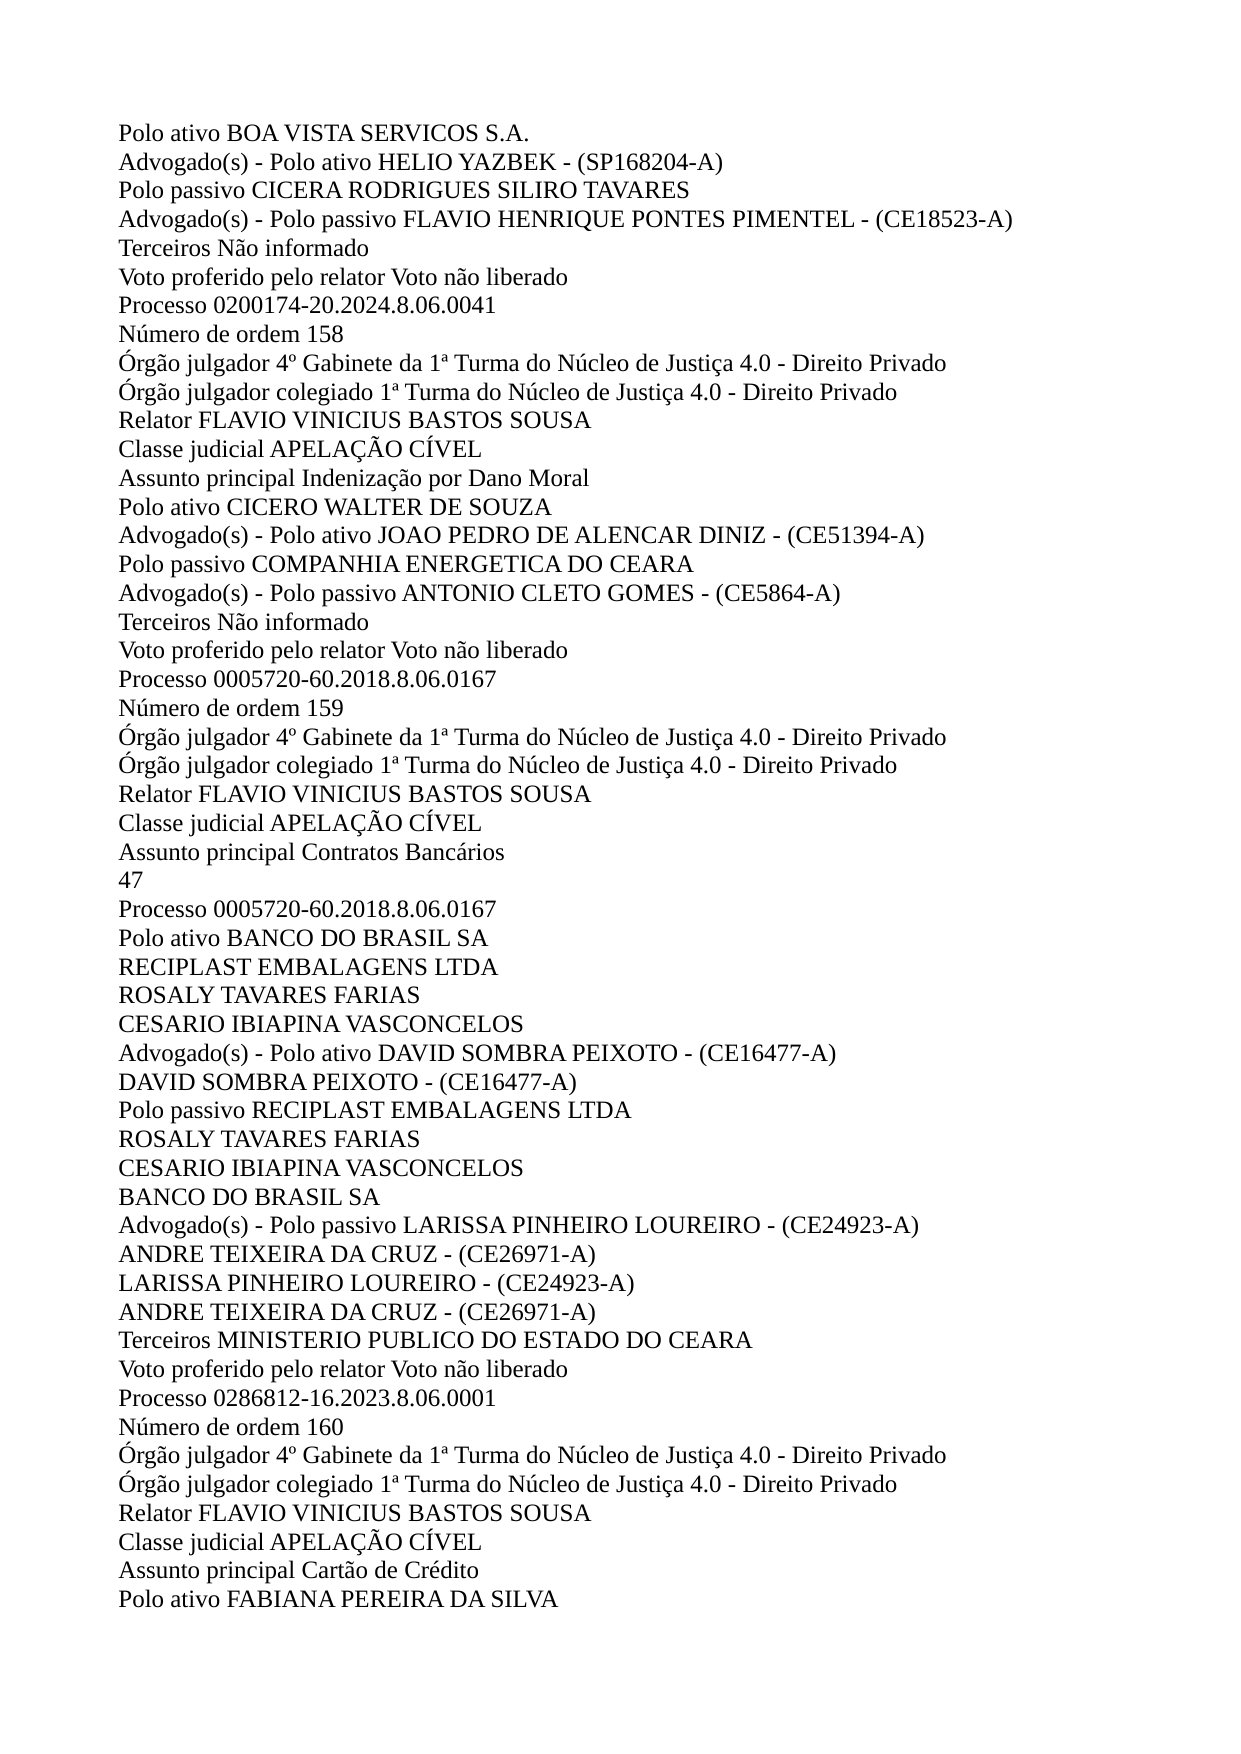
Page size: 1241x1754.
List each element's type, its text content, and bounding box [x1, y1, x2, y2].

text Voto proferido pelo relator Voto não liberado [118, 1354, 1122, 1383]
text Voto proferido pelo relator Voto não liberado [118, 262, 1122, 291]
text Relator FLAVIO VINICIUS BASTOS SOUSA [118, 406, 1122, 434]
text Órgão julgador 4º Gabinete da 1ª Turma do Núcleo de Justiça 4.0 - Direito Privado [118, 722, 1122, 751]
text Polo ativo CICERO WALTER DE SOUZA [118, 492, 1122, 521]
text Processo 0286812-16.2023.8.06.0001 [118, 1383, 1122, 1412]
text Número de ordem 159 [118, 693, 1122, 722]
text Polo ativo BOA VISTA SERVICOS S.A. [118, 118, 1122, 147]
text Assunto principal Cartão de Crédito [118, 1556, 1122, 1584]
text CESARIO IBIAPINA VASCONCELOS [118, 1153, 1122, 1182]
text Órgão julgador 4º Gabinete da 1ª Turma do Núcleo de Justiça 4.0 - Direito Privado [118, 1441, 1122, 1469]
text Relator FLAVIO VINICIUS BASTOS SOUSA [118, 779, 1122, 808]
text RECIPLAST EMBALAGENS LTDA [118, 952, 1122, 981]
text Polo ativo BANCO DO BRASIL SA [118, 923, 1122, 952]
text Processo 0200174-20.2024.8.06.0041 [118, 291, 1122, 319]
text Número de ordem 158 [118, 319, 1122, 348]
text Terceiros Não informado [118, 607, 1122, 636]
text Polo ativo FABIANA PEREIRA DA SILVA [118, 1584, 1122, 1613]
text Assunto principal Contratos Bancários [118, 837, 1122, 866]
text Classe judicial APELAÇÃO CÍVEL [118, 1527, 1122, 1556]
text 47 [118, 866, 1122, 894]
text Órgão julgador colegiado 1ª Turma do Núcleo de Justiça 4.0 - Direito Privado [118, 1469, 1122, 1498]
text Polo passivo COMPANHIA ENERGETICA DO CEARA [118, 549, 1122, 578]
text DAVID SOMBRA PEIXOTO - (CE16477-A) [118, 1067, 1122, 1096]
text Voto proferido pelo relator Voto não liberado [118, 636, 1122, 664]
text Classe judicial APELAÇÃO CÍVEL [118, 434, 1122, 463]
text Advogado(s) - Polo ativo DAVID SOMBRA PEIXOTO - (CE16477-A) [118, 1038, 1122, 1067]
text Terceiros MINISTERIO PUBLICO DO ESTADO DO CEARA [118, 1326, 1122, 1354]
text Advogado(s) - Polo ativo HELIO YAZBEK - (SP168204-A) [118, 147, 1122, 176]
text LARISSA PINHEIRO LOUREIRO - (CE24923-A) [118, 1268, 1122, 1297]
text Órgão julgador colegiado 1ª Turma do Núcleo de Justiça 4.0 - Direito Privado [118, 751, 1122, 779]
text Polo passivo CICERA RODRIGUES SILIRO TAVARES [118, 176, 1122, 204]
text Advogado(s) - Polo ativo JOAO PEDRO DE ALENCAR DINIZ - (CE51394-A) [118, 521, 1122, 549]
text Relator FLAVIO VINICIUS BASTOS SOUSA [118, 1498, 1122, 1527]
text Assunto principal Indenização por Dano Moral [118, 463, 1122, 492]
text ROSALY TAVARES FARIAS [118, 981, 1122, 1009]
text CESARIO IBIAPINA VASCONCELOS [118, 1009, 1122, 1038]
text Terceiros Não informado [118, 233, 1122, 262]
text Número de ordem 160 [118, 1412, 1122, 1441]
text BANCO DO BRASIL SA [118, 1182, 1122, 1211]
text Processo 0005720-60.2018.8.06.0167 [118, 894, 1122, 923]
text Advogado(s) - Polo passivo LARISSA PINHEIRO LOUREIRO - (CE24923-A) [118, 1211, 1122, 1239]
text ROSALY TAVARES FARIAS [118, 1124, 1122, 1153]
text Órgão julgador 4º Gabinete da 1ª Turma do Núcleo de Justiça 4.0 - Direito Privado [118, 348, 1122, 377]
text Advogado(s) - Polo passivo ANTONIO CLETO GOMES - (CE5864-A) [118, 578, 1122, 607]
text Órgão julgador colegiado 1ª Turma do Núcleo de Justiça 4.0 - Direito Privado [118, 377, 1122, 406]
text ANDRE TEIXEIRA DA CRUZ - (CE26971-A) [118, 1297, 1122, 1326]
text ANDRE TEIXEIRA DA CRUZ - (CE26971-A) [118, 1239, 1122, 1268]
text Advogado(s) - Polo passivo FLAVIO HENRIQUE PONTES PIMENTEL - (CE18523-A) [118, 204, 1122, 233]
text Polo passivo RECIPLAST EMBALAGENS LTDA [118, 1096, 1122, 1124]
text Processo 0005720-60.2018.8.06.0167 [118, 664, 1122, 693]
text Classe judicial APELAÇÃO CÍVEL [118, 808, 1122, 837]
